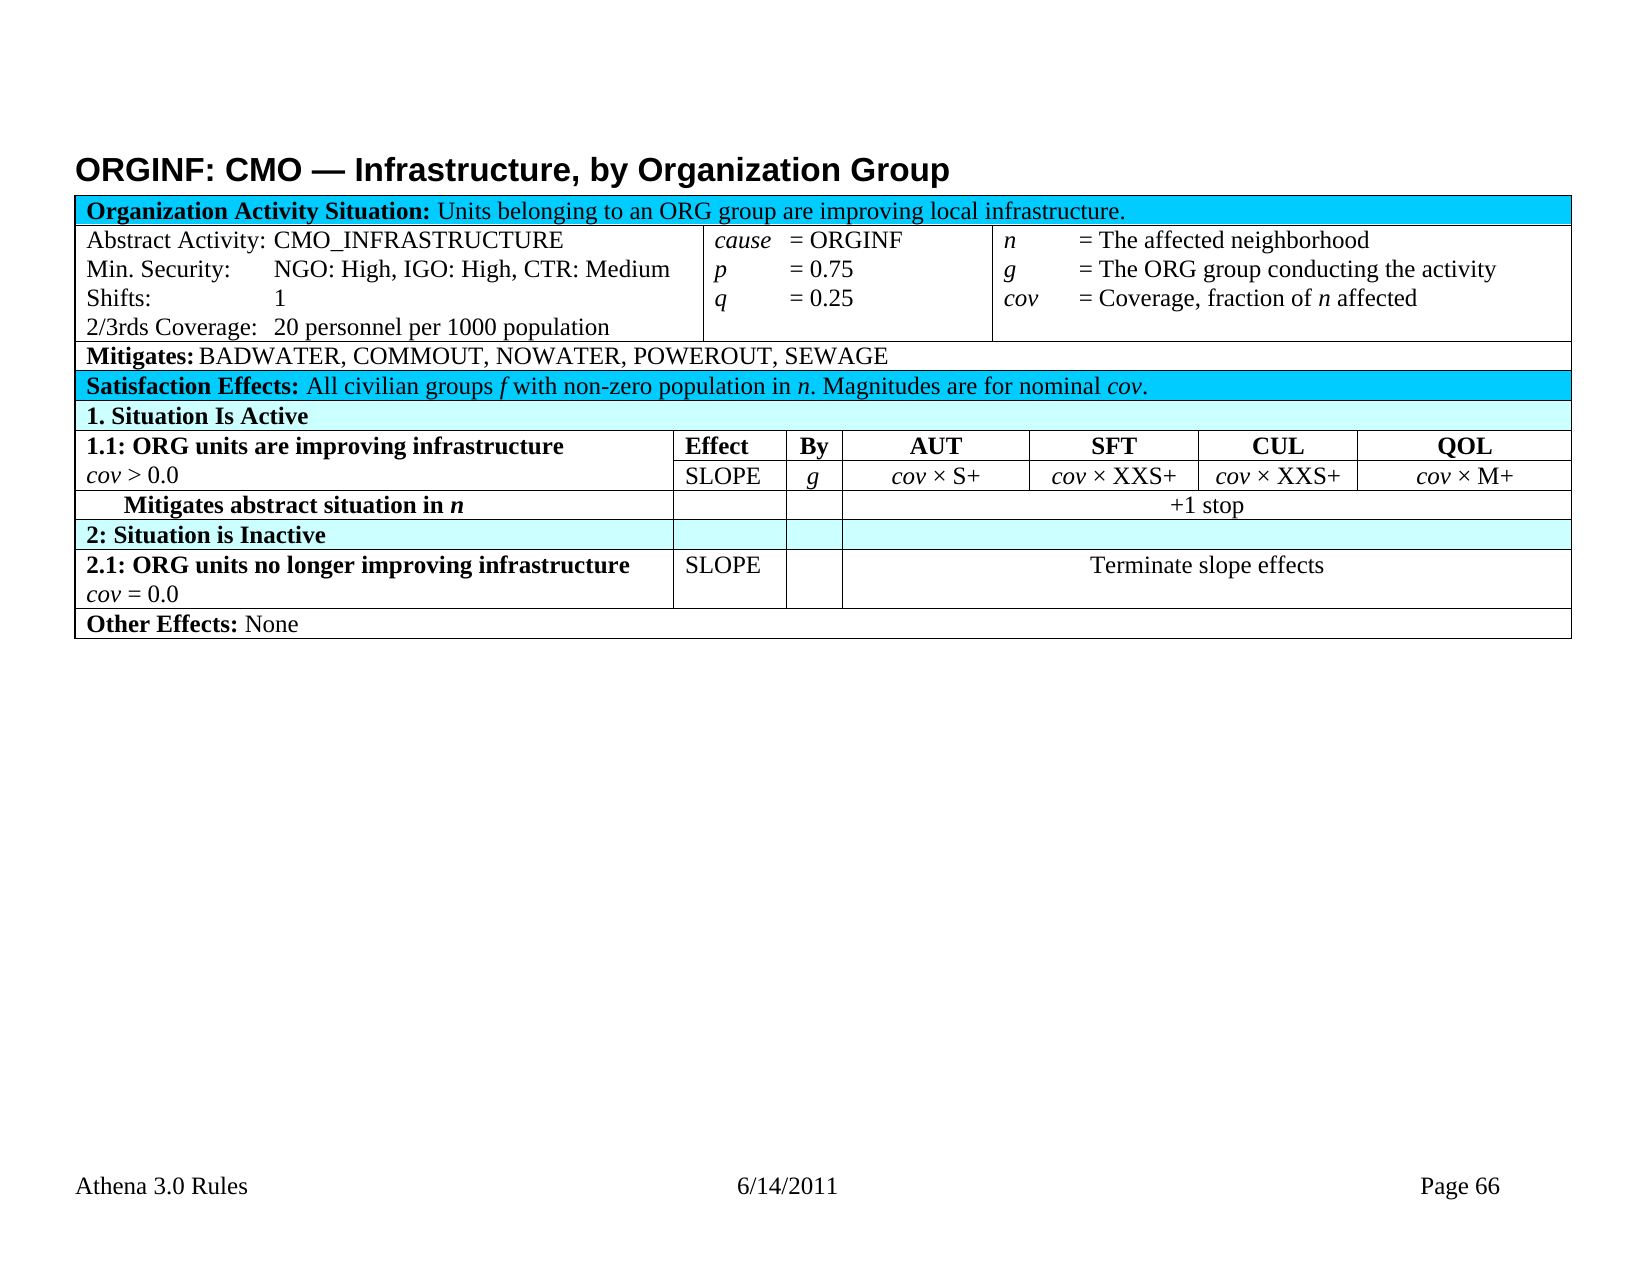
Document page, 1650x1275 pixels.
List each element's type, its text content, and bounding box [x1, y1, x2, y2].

table_cell cause = ORGINF p = 0.75 q = 0.25 [704, 226, 992, 341]
table_cell 1.1: ORG units are improving infrastructure cov > 0.0 [76, 431, 673, 489]
table_cell Abstract Activity: CMO_INFRASTRUCTURE Min. Security: NGO: High, IGO: High, CTR: Medium Shifts: 1 2/3rds Coverage: 20 personnel per 1000 population [76, 226, 703, 341]
table_cell QOL [1358, 431, 1571, 460]
table_cell CUL [1199, 431, 1357, 460]
table_cell g [787, 461, 842, 489]
table_cell SLOPE [674, 550, 786, 608]
table_cell [787, 550, 842, 608]
table_cell SLOPE [674, 461, 786, 489]
table_cell +1 stop [843, 491, 1571, 519]
table_cell Mitigates: BADWATER, COMMOUT, NOWATER, POWEROUT, SEWAGE [76, 342, 1571, 370]
table_cell Terminate slope effects [843, 550, 1571, 608]
table_cell [674, 491, 786, 519]
table_cell AUT [843, 431, 1029, 460]
table_cell [843, 520, 1571, 549]
text ORGINF: CMO — Infrastructure, by Organization Group [75, 150, 1575, 188]
table_cell [787, 491, 842, 519]
table_cell Other Effects: None [76, 609, 1571, 637]
table_cell 1. Situation Is Active [76, 401, 1571, 430]
table_cell [787, 520, 842, 549]
table_cell n = The affected neighborhood g = The ORG group conducting the activity cov = Coverage, fraction of n affected [993, 226, 1571, 341]
table_header Organization Activity Situation: Units belonging to an ORG group are improving local infrastructure. [76, 196, 1571, 224]
table_cell cov × XXS+ [1030, 461, 1198, 489]
table_cell cov × S+ [843, 461, 1029, 489]
table_cell Satisfaction Effects: All civilian groups f with non-zero population in n. Magnitudes are for nominal cov. [76, 371, 1571, 400]
table_cell cov × M+ [1358, 461, 1571, 489]
table_cell By [787, 431, 842, 460]
table_cell Effect [674, 431, 786, 460]
table_cell SFT [1030, 431, 1198, 460]
table_cell Mitigates abstract situation in n [76, 491, 673, 519]
table_cell 2.1: ORG units no longer improving infrastructure cov = 0.0 [76, 550, 673, 608]
table_cell cov × XXS+ [1199, 461, 1357, 489]
table_cell 2: Situation is Inactive [76, 520, 673, 549]
table_cell [674, 520, 786, 549]
